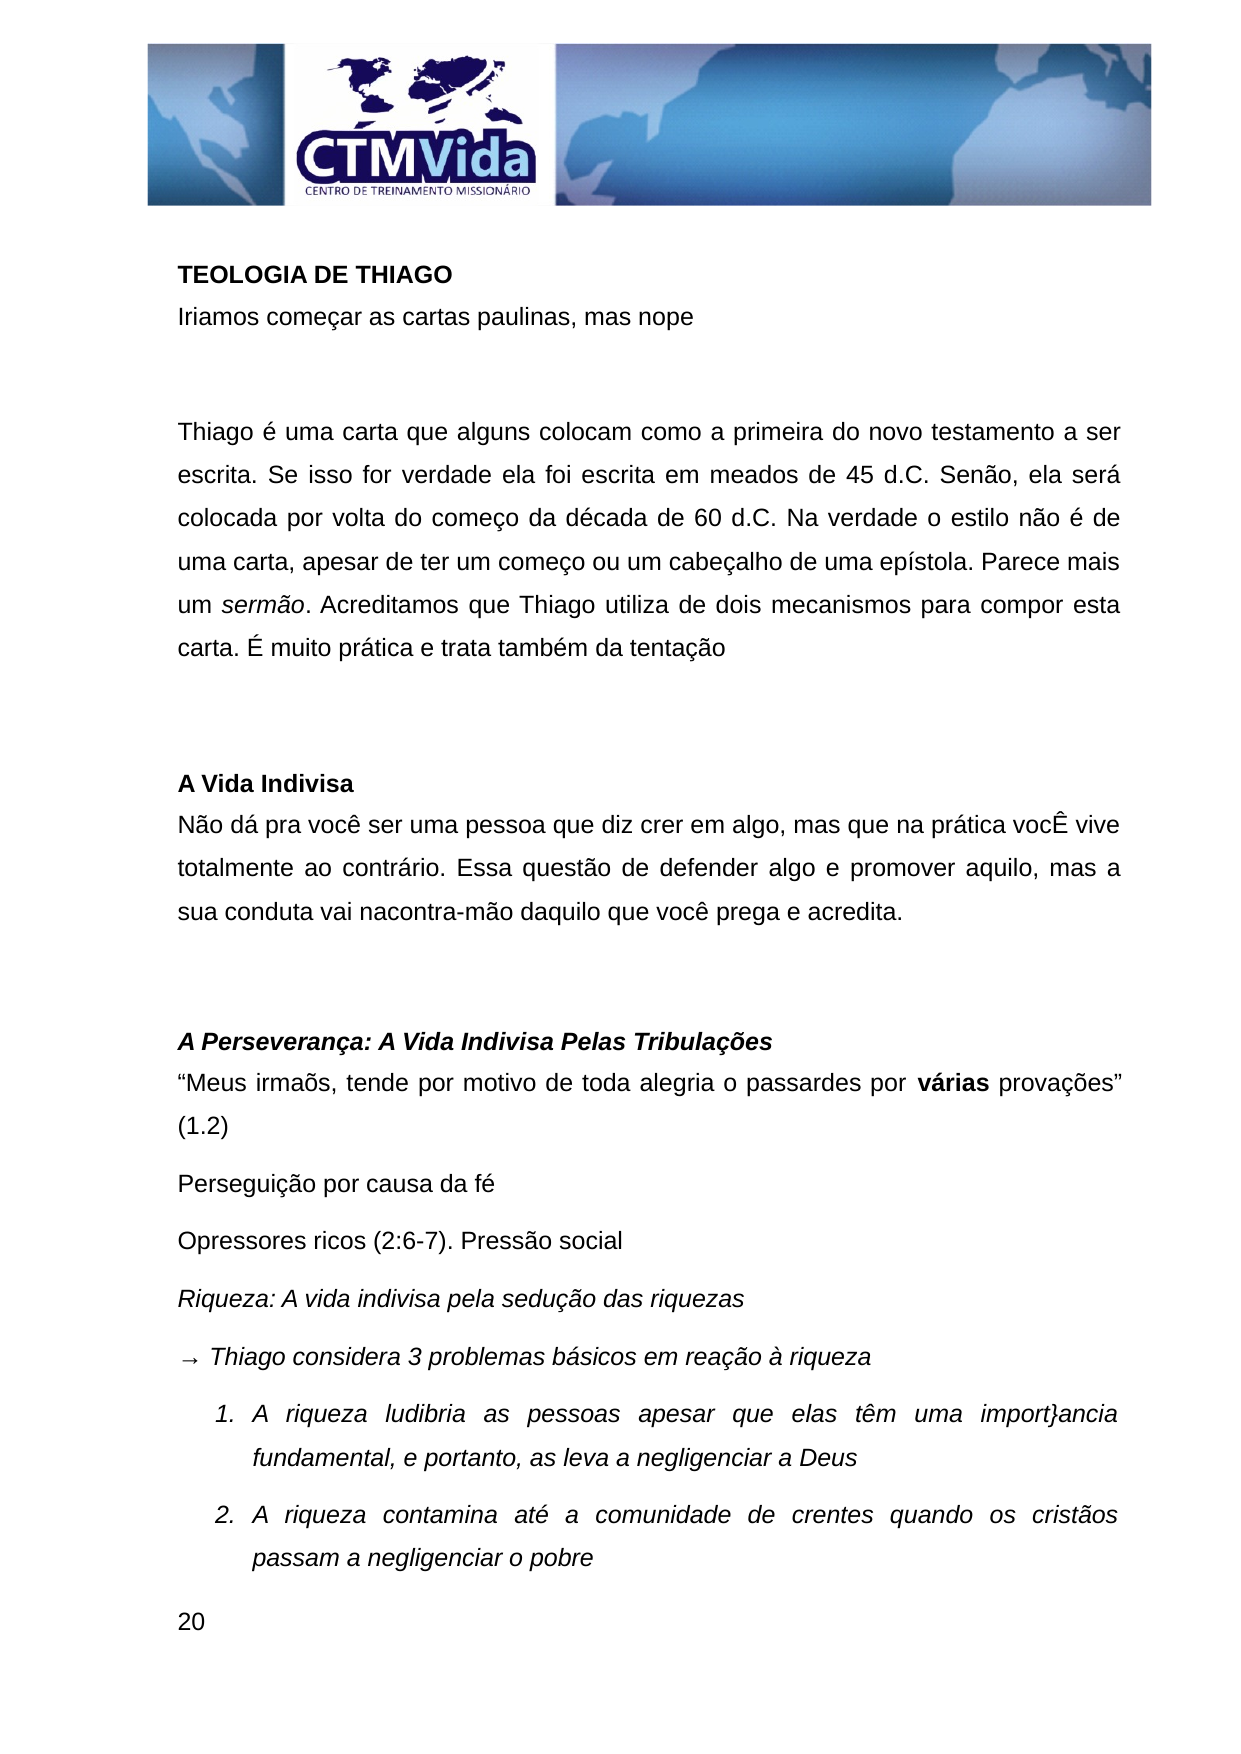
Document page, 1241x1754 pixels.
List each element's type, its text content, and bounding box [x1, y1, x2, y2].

text Iriamos começar as cartas paulinas, mas nope [177, 302, 1122, 330]
text Opressores ricos (2:6-7). Pressão social [177, 1226, 1122, 1255]
picture [147, 43, 1152, 206]
list A riqueza ludibria as pessoas apesar que elas têm uma import}ancia fundamental, e portanto, as leva a negligenciar a Deus [215, 1399, 1122, 1471]
text Perseguição por causa da fé [177, 1168, 1122, 1197]
subtitle Teologia de thiago [177, 260, 1122, 289]
list A riqueza contamina até a comunidade de crentes quando os cristãos passam a negligenciar o pobre [215, 1500, 1122, 1572]
text → Thiago considera 3 problemas básicos em reação à riqueza [177, 1342, 1122, 1370]
subtitle A Perseverança: A vida indivisa pelas tribulações [177, 1026, 1122, 1055]
text Não dá pra você ser uma pessoa que diz crer em algo, mas que na prática vocÊ vive totalmente ao contrário. Essa questão de defender algo e promover aquilo, mas a sua conduta vai nacontra-mão daquilo que você prega e acredita. [177, 810, 1122, 925]
text “Meus irmaõs, tende por motivo de toda alegria o passardes por várias provações” (1.2) [177, 1068, 1122, 1139]
text Thiago é uma carta que alguns colocam como a primeira do novo testamento a ser escrita. Se isso for verdade ela foi escrita em meados de 45 d.C. Senão, ela será colocada por volta do começo da década de 60 d.C. Na verdade o estilo não é de uma carta, apesar de ter um começo ou um cabeçalho de uma epístola. Parece mais um sermão. Acreditamos que Thiago utiliza de dois mecanismos para compor esta carta. É muito prática e trata também da tentação [177, 417, 1122, 661]
subtitle A vida indivisa [177, 769, 1122, 798]
text Riqueza: A vida indivisa pela sedução das riquezas [177, 1284, 1122, 1313]
